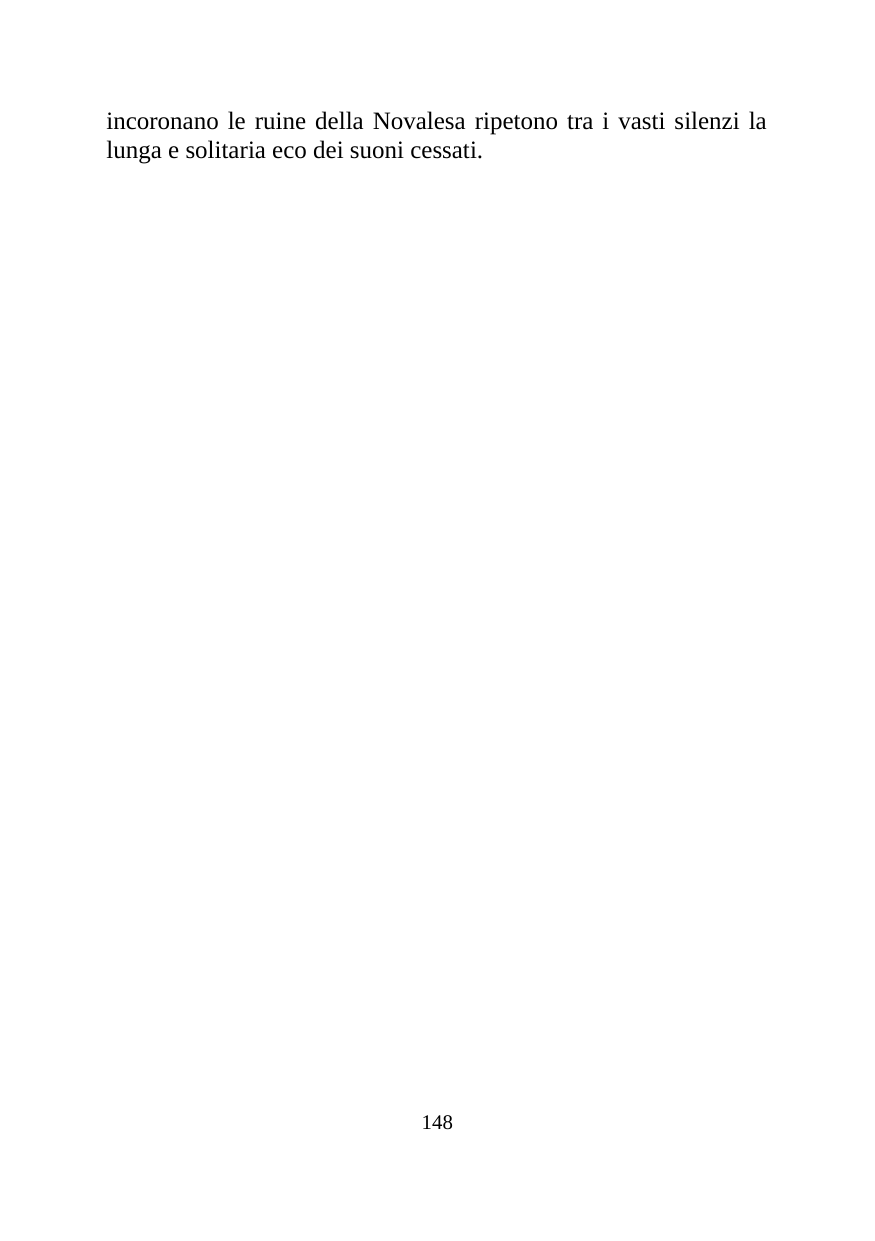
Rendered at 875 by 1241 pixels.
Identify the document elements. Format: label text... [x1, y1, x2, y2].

text incoronano le ruine della Novalesa ripetono tra i vasti silenzi la lunga e solitaria eco dei suoni cessati. [106, 106, 768, 164]
